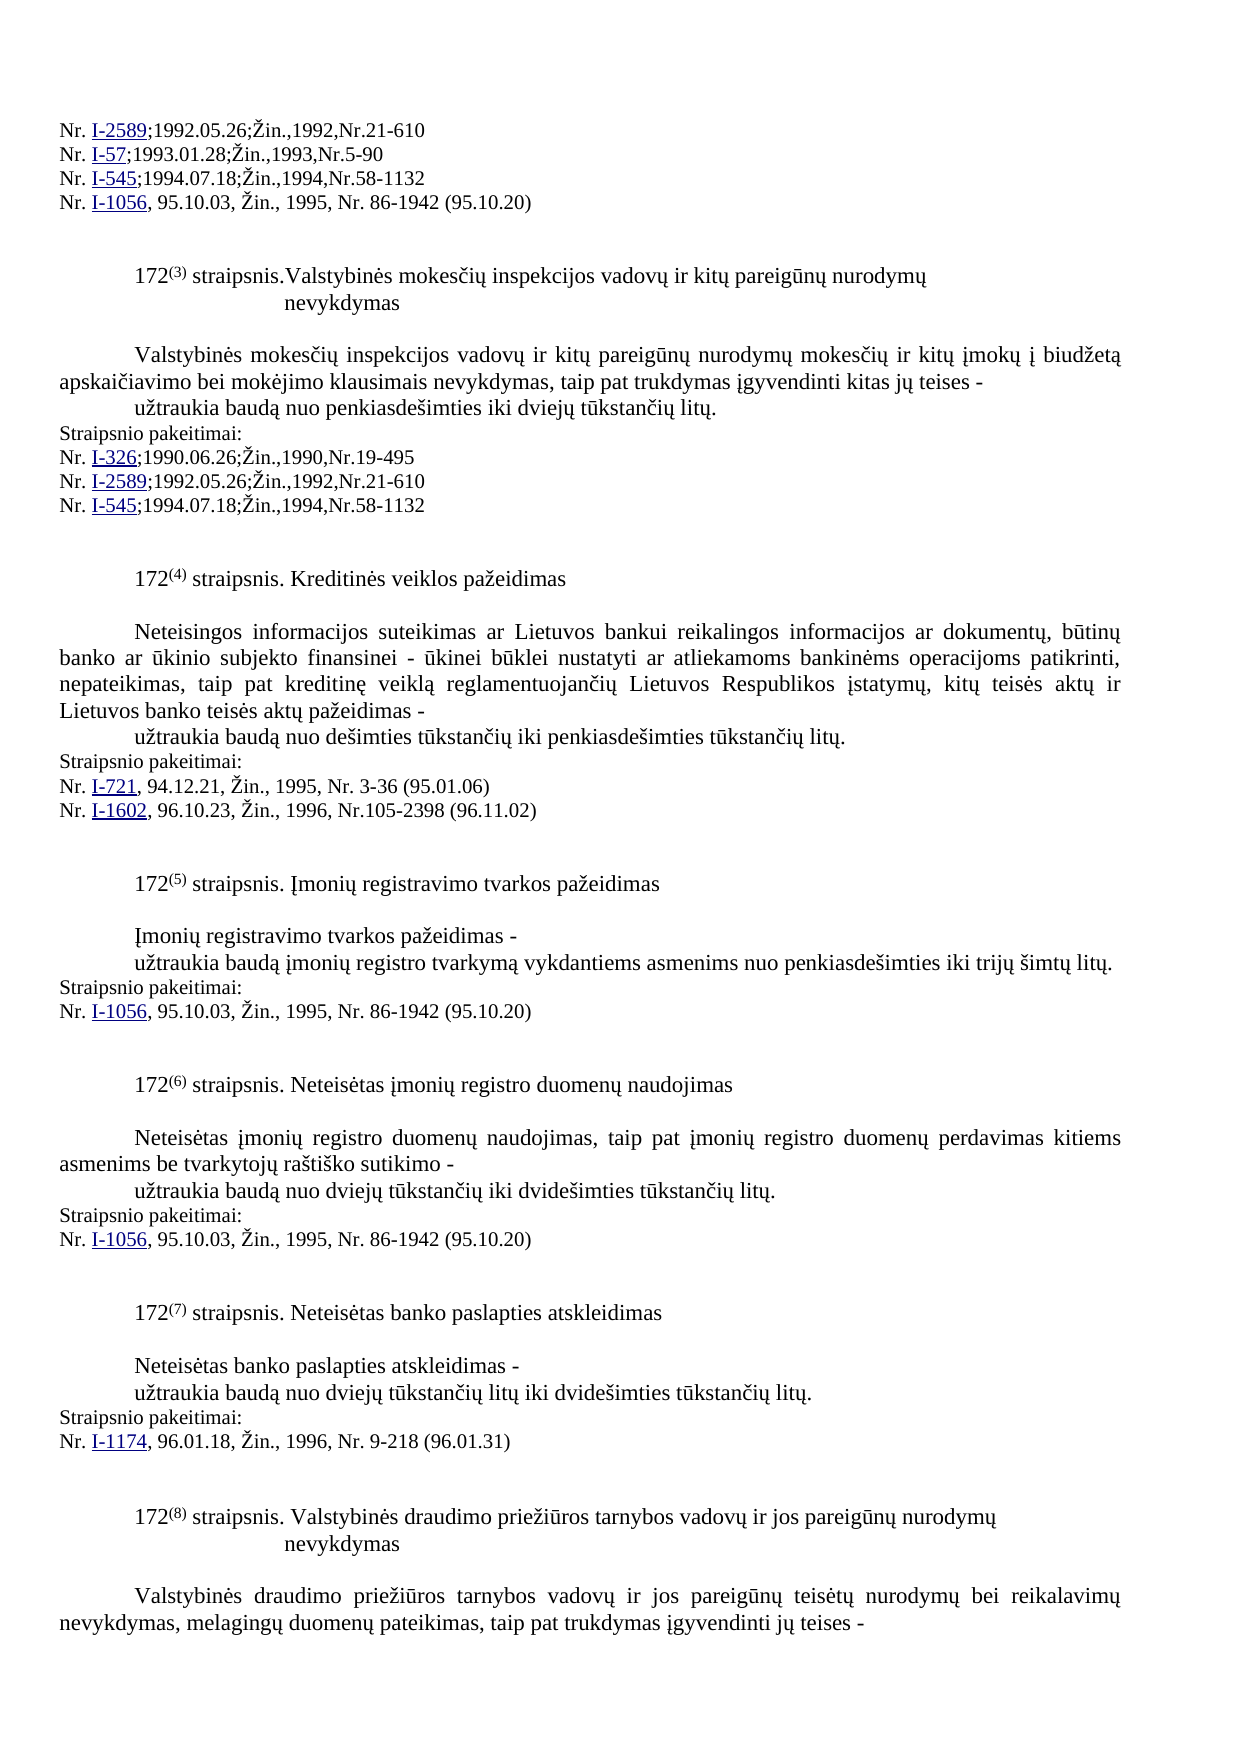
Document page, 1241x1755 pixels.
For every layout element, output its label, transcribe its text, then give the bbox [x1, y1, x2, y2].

text Nr. I-2589;1992.05.26;Žin.,1992,Nr.21-610 [59, 118, 1122, 142]
text Nr. I-1056, 95.10.03, Žin., 1995, Nr. 86-1942 (95.10.20) [59, 1227, 1122, 1251]
text užtraukia baudą įmonių registro tvarkymą vykdantiems asmenims nuo penkiasdešimties iki trijų šimtų litų. [59, 949, 1122, 975]
text Neteisingos informacijos suteikimas ar Lietuvos bankui reikalingos informacijos ar dokumentų, būtinų banko ar ūkinio subjekto finansinei - ūkinei būklei nustatyti ar atliekamoms bankinėms operacijoms patikrinti, nepateikimas, taip pat kreditinę veiklą reglamentuojančių Lietuvos Respublikos įstatymų, kitų teisės aktų ir Lietuvos banko teisės aktų pažeidimas - [59, 618, 1122, 723]
text Nr. I-1056, 95.10.03, Žin., 1995, Nr. 86-1942 (95.10.20) [59, 190, 1122, 214]
text nevykdymas [284, 1530, 1122, 1556]
text 172(7) straipsnis. Neteisėtas banko paslapties atskleidimas [59, 1299, 1122, 1326]
text Nr. I-721, 94.12.21, Žin., 1995, Nr. 3-36 (95.01.06) [59, 773, 1122, 798]
text Įmonių registravimo tvarkos pažeidimas - [59, 922, 1122, 949]
text Nr. I-1602, 96.10.23, Žin., 1996, Nr.105-2398 (96.11.02) [59, 798, 1122, 822]
text 172(4) straipsnis. Kreditinės veiklos pažeidimas [59, 565, 1122, 591]
text užtraukia baudą nuo penkiasdešimties iki dviejų tūkstančių litų. [59, 394, 1122, 421]
text Valstybinės draudimo priežiūros tarnybos vadovų ir jos pareigūnų teisėtų nurodymų bei reikalavimų nevykdymas, melagingų duomenų pateikimas, taip pat trukdymas įgyvendinti jų teises - [59, 1582, 1122, 1635]
text Nr. I-2589;1992.05.26;Žin.,1992,Nr.21-610 [59, 469, 1122, 493]
text 172(8) straipsnis. Valstybinės draudimo priežiūros tarnybos vadovų ir jos pareigūnų nurodymų [134, 1503, 1122, 1530]
text Neteisėtas įmonių registro duomenų naudojimas, taip pat įmonių registro duomenų perdavimas kitiems asmenims be tvarkytojų raštiško sutikimo - [59, 1124, 1122, 1177]
text Straipsnio pakeitimai: [59, 421, 1122, 445]
text Nr. I-545;1994.07.18;Žin.,1994,Nr.58-1132 [59, 166, 1122, 190]
text Neteisėtas banko paslapties atskleidimas - [59, 1352, 1122, 1378]
text Straipsnio pakeitimai: [59, 1405, 1122, 1429]
text Nr. I-326;1990.06.26;Žin.,1990,Nr.19-495 [59, 445, 1122, 469]
text Nr. I-57;1993.01.28;Žin.,1993,Nr.5-90 [59, 142, 1122, 166]
text Nr. I-545;1994.07.18;Žin.,1994,Nr.58-1132 [59, 493, 1122, 517]
text Straipsnio pakeitimai: [59, 1203, 1122, 1227]
text 172(3) straipsnis.Valstybinės mokesčių inspekcijos vadovų ir kitų pareigūnų nurodymų [59, 262, 1122, 289]
text Nr. I-1056, 95.10.03, Žin., 1995, Nr. 86-1942 (95.10.20) [59, 999, 1122, 1023]
text Straipsnio pakeitimai: [59, 975, 1122, 999]
text nevykdymas [209, 289, 1122, 315]
text Nr. I-1174, 96.01.18, Žin., 1996, Nr. 9-218 (96.01.31) [59, 1429, 1122, 1453]
text užtraukia baudą nuo dviejų tūkstančių litų iki dvidešimties tūkstančių litų. [59, 1378, 1122, 1405]
text 172(5) straipsnis. Įmonių registravimo tvarkos pažeidimas [59, 870, 1122, 896]
text užtraukia baudą nuo dviejų tūkstančių iki dvidešimties tūkstančių litų. [59, 1177, 1122, 1203]
text užtraukia baudą nuo dešimties tūkstančių iki penkiasdešimties tūkstančių litų. [59, 723, 1122, 749]
text Straipsnio pakeitimai: [59, 749, 1122, 773]
text 172(6) straipsnis. Neteisėtas įmonių registro duomenų naudojimas [59, 1071, 1122, 1098]
text Valstybinės mokesčių inspekcijos vadovų ir kitų pareigūnų nurodymų mokesčių ir kitų įmokų į biudžetą apskaičiavimo bei mokėjimo klausimais nevykdymas, taip pat trukdymas įgyvendinti kitas jų teises - [59, 342, 1122, 394]
